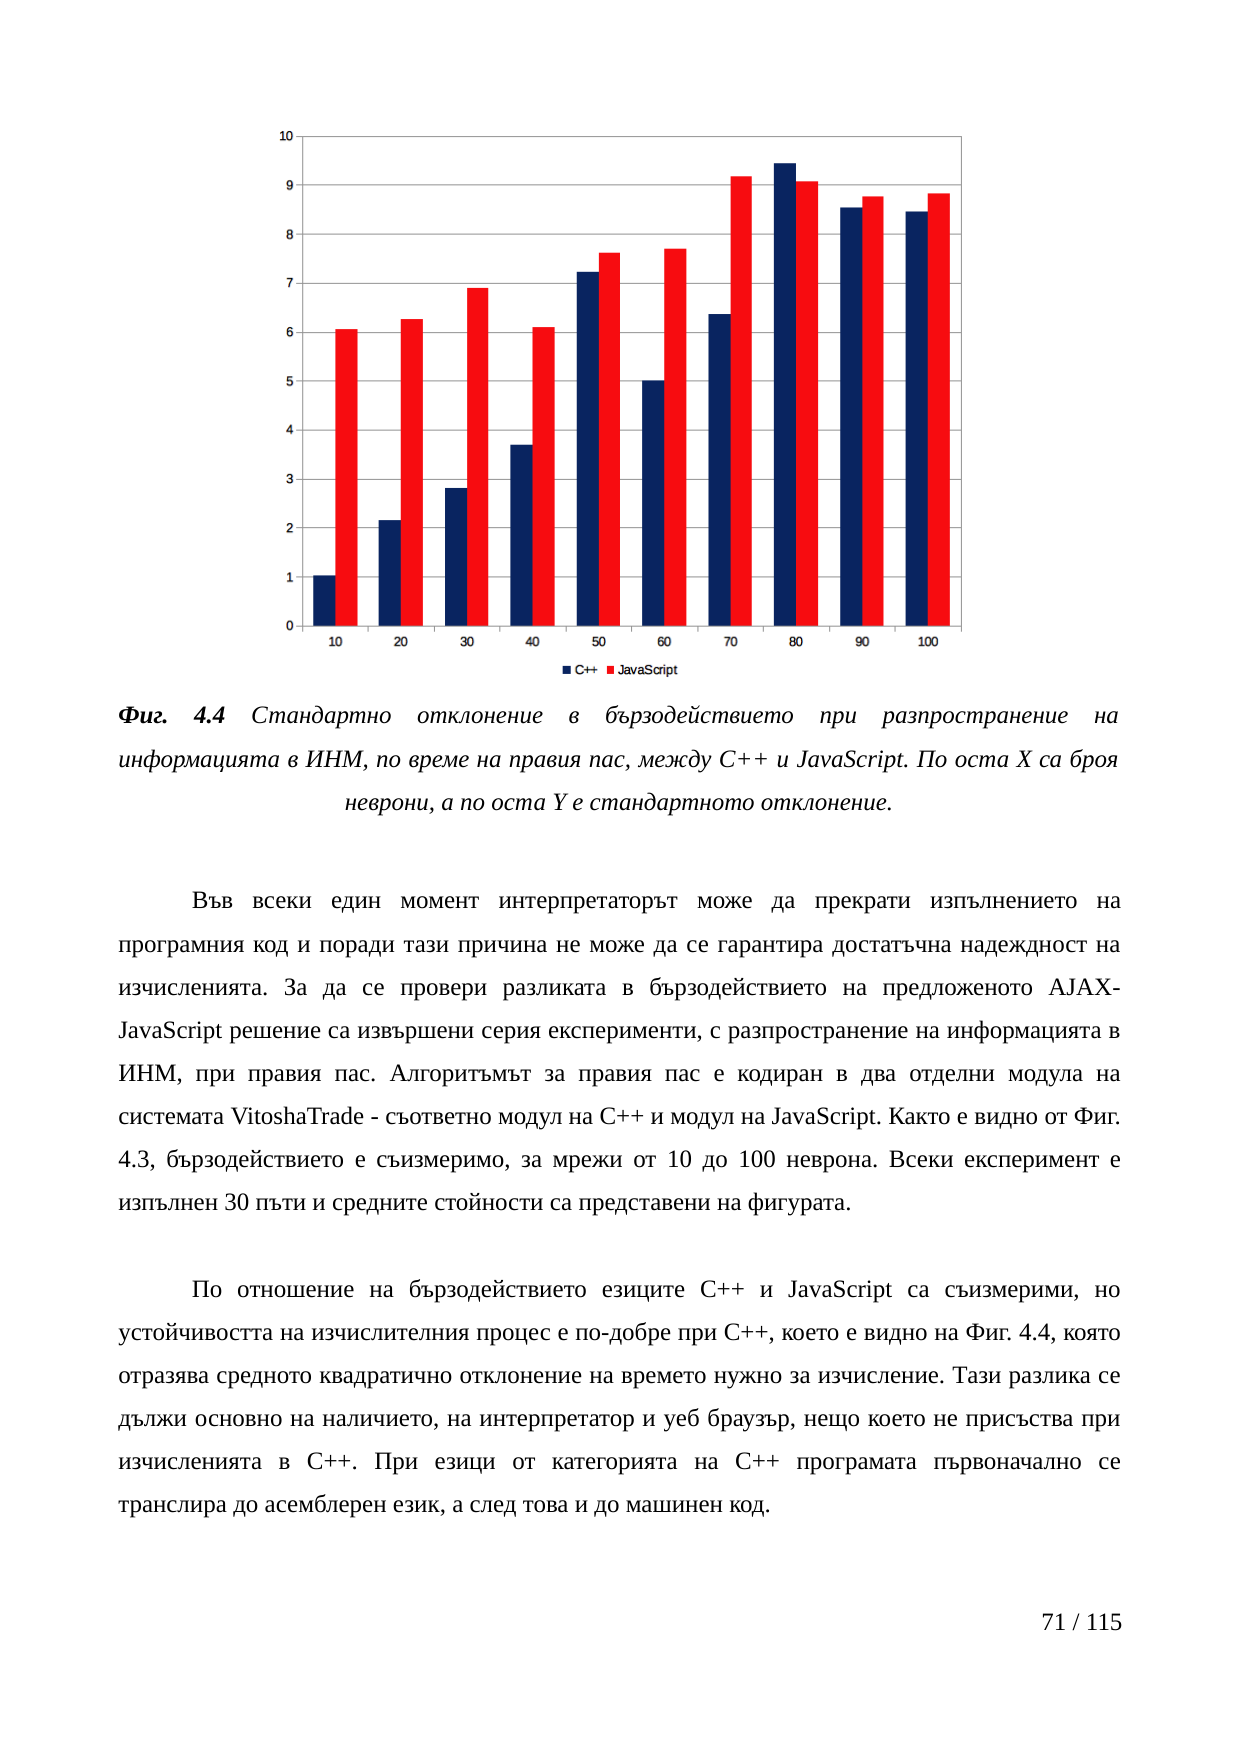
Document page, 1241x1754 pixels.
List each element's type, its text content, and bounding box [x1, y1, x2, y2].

text Фиг. 4.4 Стандартно отклонение в бързодействието при разпространение на информацията в ИНМ, по време на правия пас, между C++ и JavaScript. По оста X са броя неврони, а по оста Y е стандартното отклонение. [118, 687, 1122, 816]
picture [265, 118, 975, 687]
text Във всеки един момент интерпретаторът може да прекрати изпълнението на програмния код и поради тази причина не може да се гарантира достатъчна надеждност на изчисленията. За да се провери разликата в бързодействието на предложеното AJAX-JavaScript решение са извършени серия експерименти, с разпространение на информацията в ИНМ, при правия пас. Алгоритъмът за правия пас е кодиран в два отделни модула на системата VitoshaTrade - съответно модул на C++ и модул на JavaScript. Както е видно от Фиг. 4.3, бързодействието е съизмеримо, за мрежи от 10 до 100 неврона. Всеки експеримент е изпълнен 30 пъти и средните стойности са представени на фигурата. [118, 886, 1122, 1216]
text По отношение на бързодействието езиците C++ и JavaScript са съизмерими, но устойчивостта на изчислителния процес е по-добре при C++, което е видно на Фиг. 4.4, която отразява средното квадратично отклонение на времето нужно за изчисление. Тази разлика се дължи основно на наличието, на интерпретатор и уеб браузър, нещо което не присъства при изчисленията в C++. При езици от категорията на C++ програмата първоначално се транслира до асемблерен език, а след това и до машинен код. [118, 1274, 1122, 1518]
